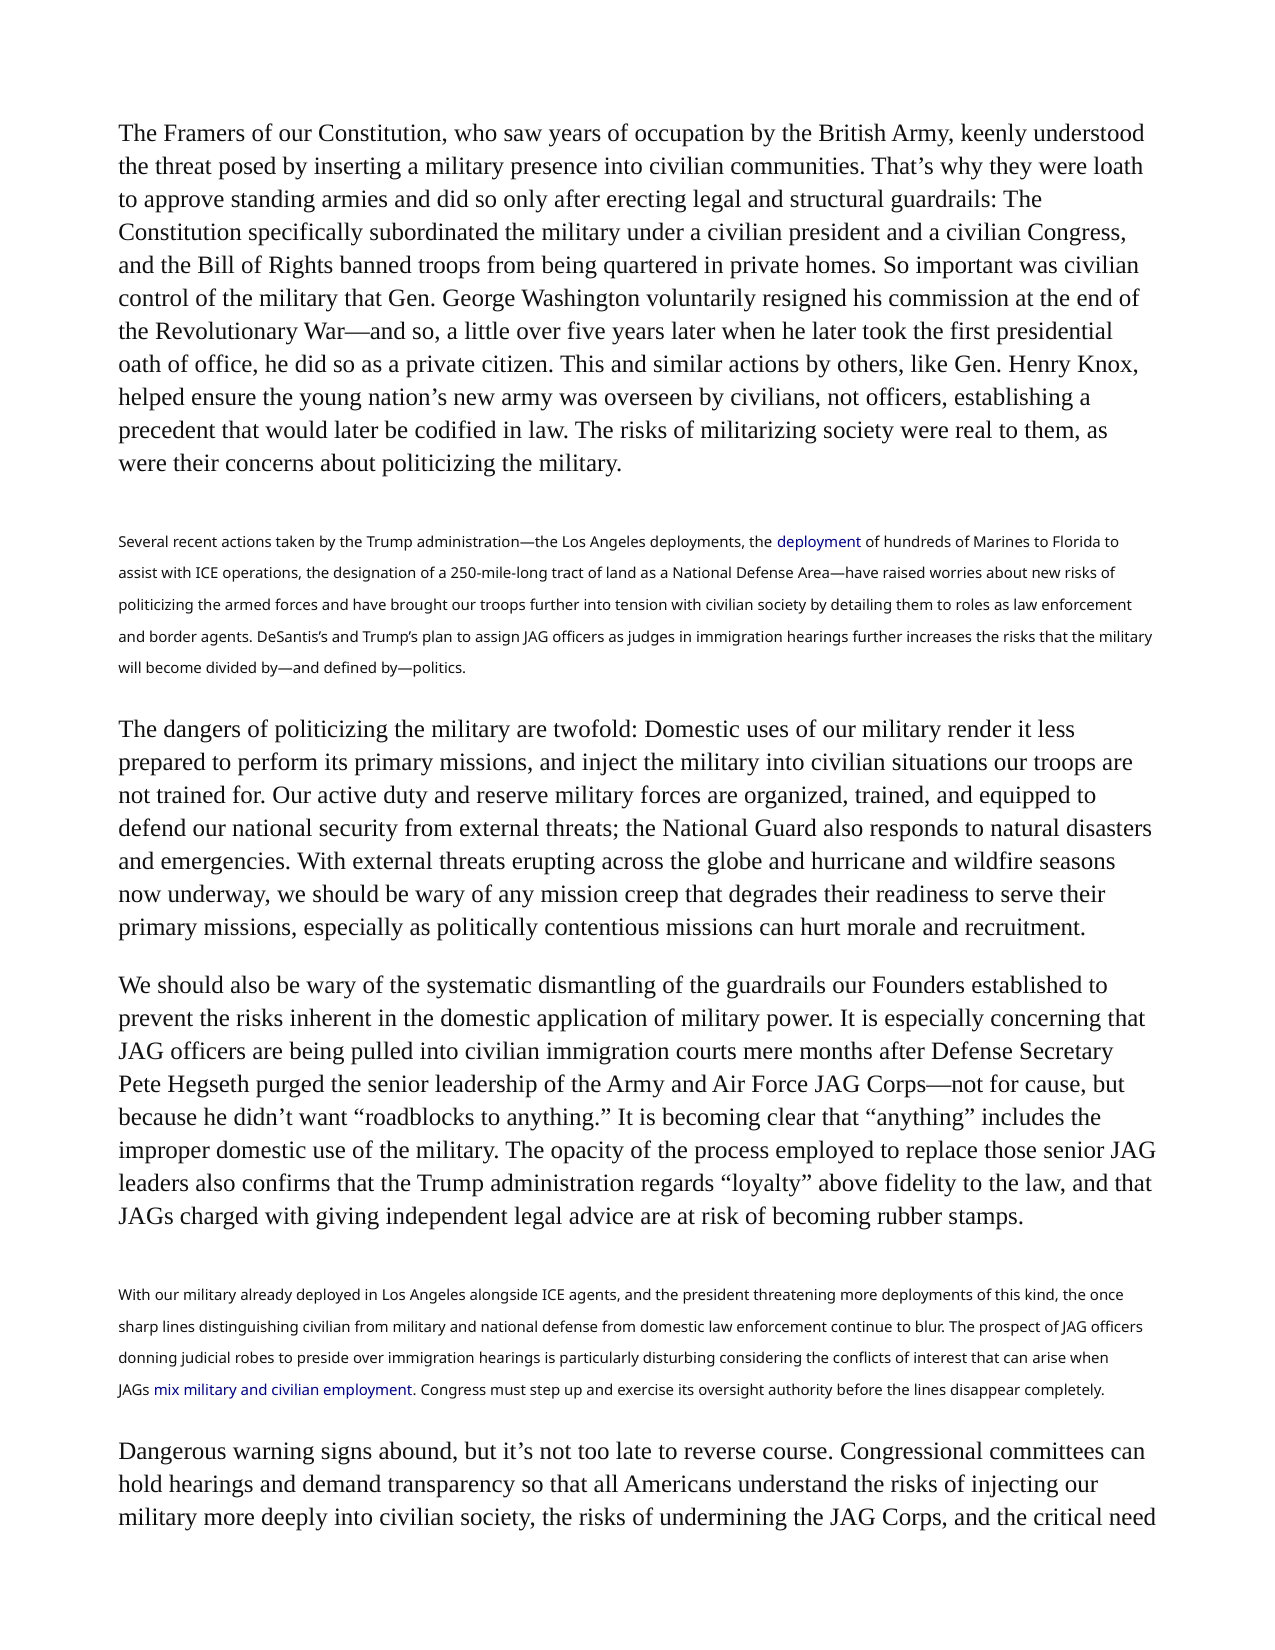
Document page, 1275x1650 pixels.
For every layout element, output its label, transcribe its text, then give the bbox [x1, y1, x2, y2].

text The Framers of our Constitution, who saw years of occupation by the British Army, keenly understood the threat posed by inserting a military presence into civilian communities. That’s why they were loath to approve standing armies and did so only after erecting legal and structural guardrails: The Constitution specifically subordinated the military under a civilian president and a civilian Congress, and the Bill of Rights banned troops from being quartered in private homes. So important was civilian control of the military that Gen. George Washington voluntarily resigned his commission at the end of the Revolutionary War—and so, a little over five years later when he later took the first presidential oath of office, he did so as a private citizen. This and similar actions by others, like Gen. Henry Knox, helped ensure the young nation’s new army was overseen by civilians, not officers, establishing a precedent that would later be codified in law. The risks of militarizing society were real to them, as were their concerns about politicizing the military. [118, 118, 1157, 477]
text The dangers of politicizing the military are twofold: Domestic uses of our military render it less prepared to perform its primary missions, and inject the military into civilian situations our troops are not trained for. Our active duty and reserve military forces are organized, trained, and equipped to defend our national security from external threats; the National Guard also responds to natural disasters and emergencies. With external threats erupting across the globe and hurricane and wildfire seasons now underway, we should be wary of any mission creep that degrades their readiness to serve their primary missions, especially as politically contentious missions can hurt morale and recruitment. [118, 714, 1157, 941]
text With our military already deployed in Los Angeles alongside ICE agents, and the president threatening more deployments of this kind, the once sharp lines distinguishing civilian from military and national defense from domestic law enforcement continue to blur. The prospect of JAG officers donning judicial robes to preside over immigration hearings is particularly disturbing considering the conflicts of interest that can arise when JAGs mix military and civilian employment. Congress must step up and exercise its oversight authority before the lines disappear completely. [118, 1284, 1157, 1399]
text Several recent actions taken by the Trump administration—the Los Angeles deployments, the deployment of hundreds of Marines to Florida to assist with ICE operations, the designation of a 250-mile-long tract of land as a National Defense Area—have raised worries about new risks of politicizing the armed forces and have brought our troops further into tension with civilian society by detailing them to roles as law enforcement and border agents. DeSantis’s and Trump’s plan to assign JAG officers as judges in immigration hearings further increases the risks that the military will become divided by—and defined by—politics. [118, 531, 1157, 678]
text We should also be wary of the systematic dismantling of the guardrails our Founders established to prevent the risks inherent in the domestic application of military power. It is especially concerning that JAG officers are being pulled into civilian immigration courts mere months after Defense Secretary Pete Hegseth purged the senior leadership of the Army and Air Force JAG Corps—not for cause, but because he didn’t want “roadblocks to anything.” It is becoming clear that “anything” includes the improper domestic use of the military. The opacity of the process employed to replace those senior JAG leaders also confirms that the Trump administration regards “loyalty” above fidelity to the law, and that JAGs charged with giving independent legal advice are at risk of becoming rubber stamps. [118, 970, 1157, 1230]
text Dangerous warning signs abound, but it’s not too late to reverse course. Congressional committees can hold hearings and demand transparency so that all Americans understand the risks of injecting our military more deeply into civilian society, the risks of undermining the JAG Corps, and the critical need [118, 1436, 1157, 1531]
